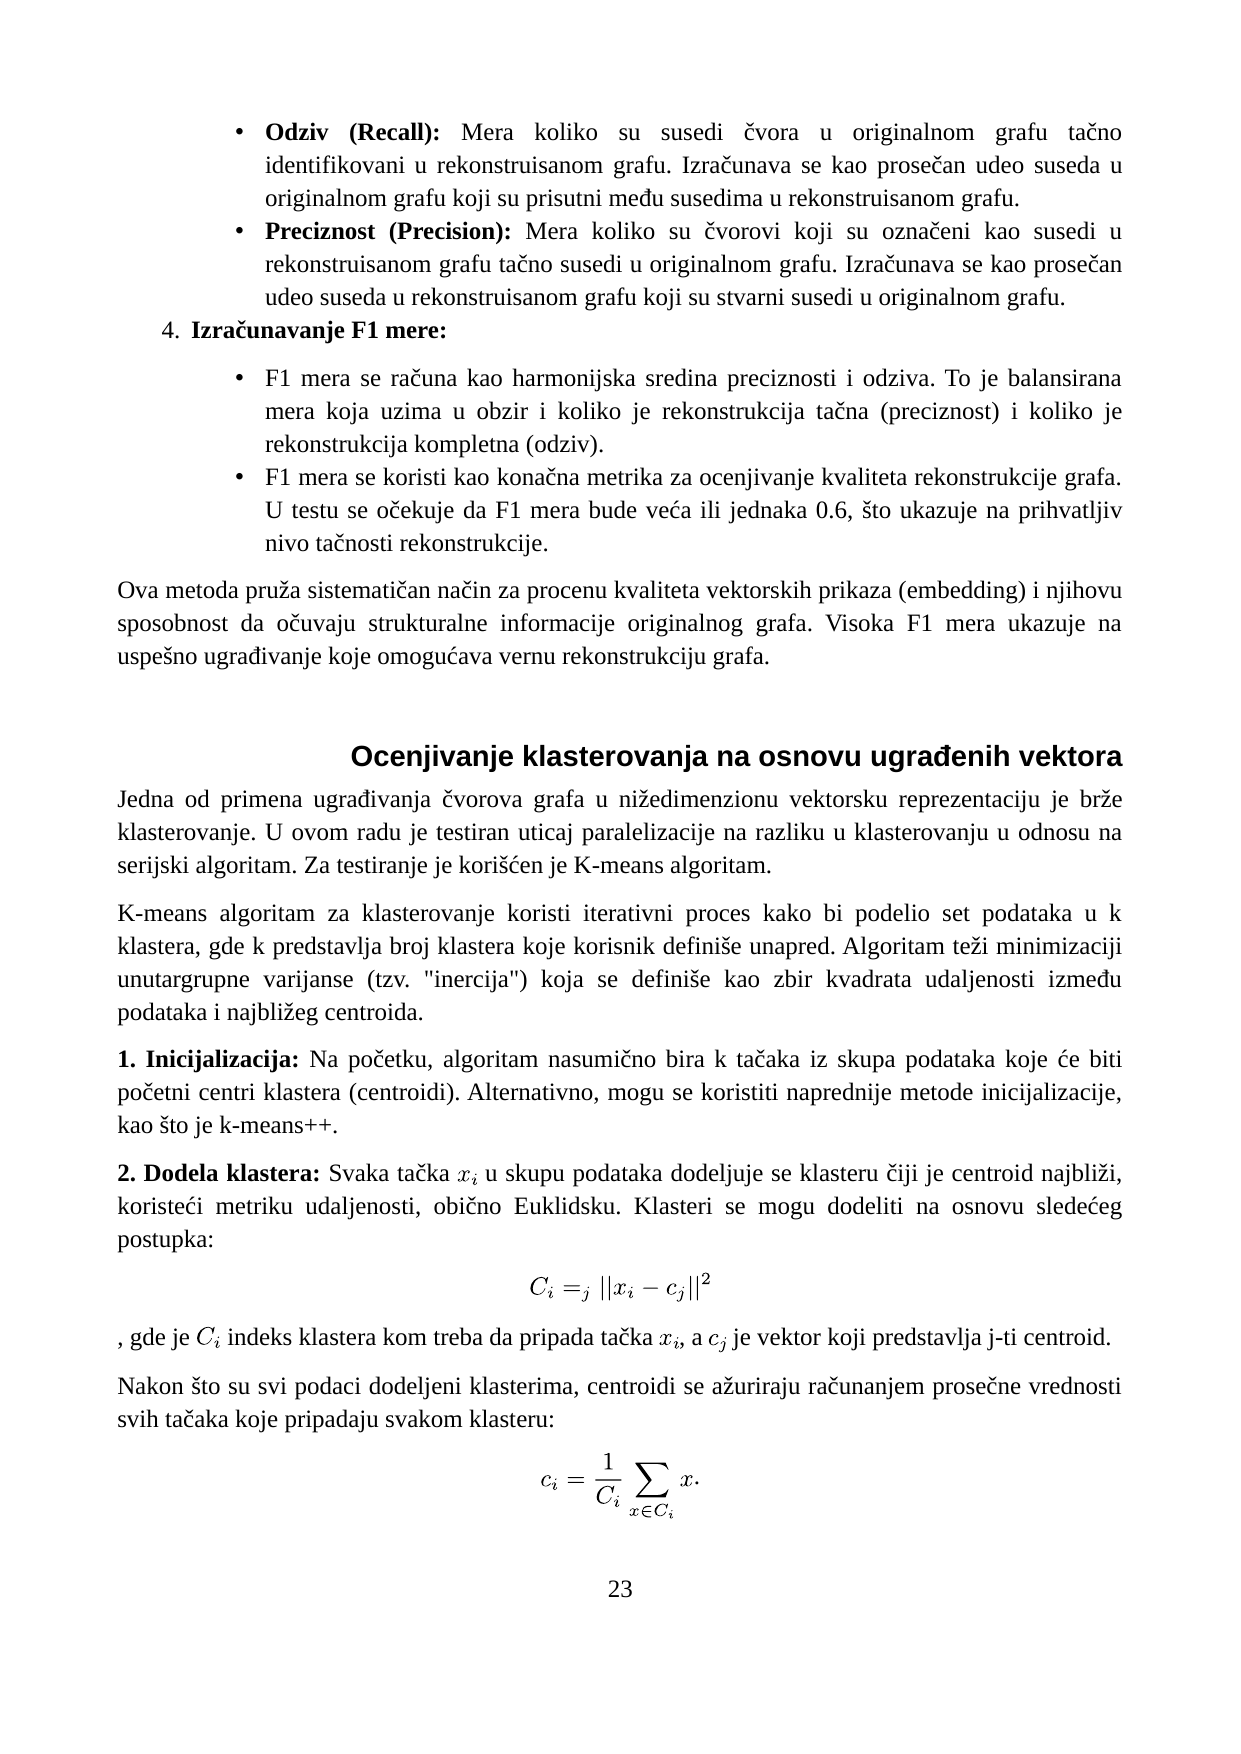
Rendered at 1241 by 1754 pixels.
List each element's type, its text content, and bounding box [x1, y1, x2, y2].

text 2. Dodela klastera: Svaka tačka u skupu podataka dodeljuje se klasteru čiji je centroid najbliži, koristeći metriku udaljenosti, obično Euklidsku. Klasteri se mogu dodeliti na osnovu sledećeg postupka: [117, 1158, 1123, 1253]
text . [610, 1452, 1123, 1519]
list F1 mera se računa kao harmonijska sredina preciznosti i odziva. To je balansirana mera koja uzima u obzir i koliko je rekonstrukcija tačna (preciznost) i koliko je rekonstrukcija kompletna (odziv). [235, 363, 1123, 457]
text Nakon što su svi podaci dodeljeni klasterima, centroidi se ažuriraju računanjem prosečne vrednosti svih tačaka koje pripadaju svakom klasteru: [117, 1371, 1123, 1433]
text [117, 1452, 670, 1519]
list Odziv (Recall): Mera koliko su susedi čvora u originalnom grafu tačno identifikovani u rekonstruisanom grafu. Izračunava se kao prosečan udeo suseda u originalnom grafu koji su prisutni među susedima u rekonstruisanom grafu. [235, 117, 1123, 212]
list Izračunavanje F1 mere: [161, 315, 1123, 344]
text Ova metoda pruža sistematičan način za procenu kvaliteta vektorskih prikaza (embedding) i njihovu sposobnost da očuvaju strukturalne informacije originalnog grafa. Visoka F1 mera ukazuje na uspešno ugrađivanje koje omogućava vernu rekonstrukciju grafa. [117, 575, 1123, 670]
text , gde je indeks klastera kom treba da pripada tačka , a je vektor koji predstavlja j-ti centroid. [117, 1322, 1123, 1352]
subtitle Ocenjivanje klasterovanja na osnovu ugrađenih vektora [117, 738, 1123, 772]
list Preciznost (Precision): Mera koliko su čvorovi koji su označeni kao susedi u rekonstruisanom grafu tačno susedi u originalnom grafu. Izračunava se kao prosečan udeo suseda u rekonstruisanom grafu koji su stvarni susedi u originalnom grafu. [235, 216, 1123, 311]
list F1 mera se koristi kao konačna metrika za ocenjivanje kvaliteta rekonstrukcije grafa. U testu se očekuje da F1 mera bude veća ili jednaka 0.6, što ukazuje na prihvatljiv nivo tačnosti rekonstrukcije. [235, 462, 1123, 557]
text K-means algoritam za klasterovanje koristi iterativni proces kako bi podelio set podataka u k klastera, gde k predstavlja broj klastera koje korisnik definiše unapred. Algoritam teži minimizaciji unutargrupne varijanse (tzv. "inercija") koja se definiše kao zbir kvadrata udaljenosti između podataka i najbližeg centroida. [117, 898, 1123, 1026]
text 1. Inicijalizacija: Na početku, algoritam nasumično bira k tačaka iz skupa podataka koje će biti početni centri klastera (centroidi). Alternativno, mogu se koristiti naprednije metode inicijalizacije, kao što je k-means++. [117, 1044, 1123, 1139]
text Jedna od primena ugrađivanja čvorova grafa u nižedimenzionu vektorsku reprezentaciju je brže klasterovanje. U ovom radu je testiran uticaj paralelizacije na razliku u klasterovanju u odnosu na serijski algoritam. Za testiranje je korišćen je K-means algoritam. [117, 784, 1123, 879]
